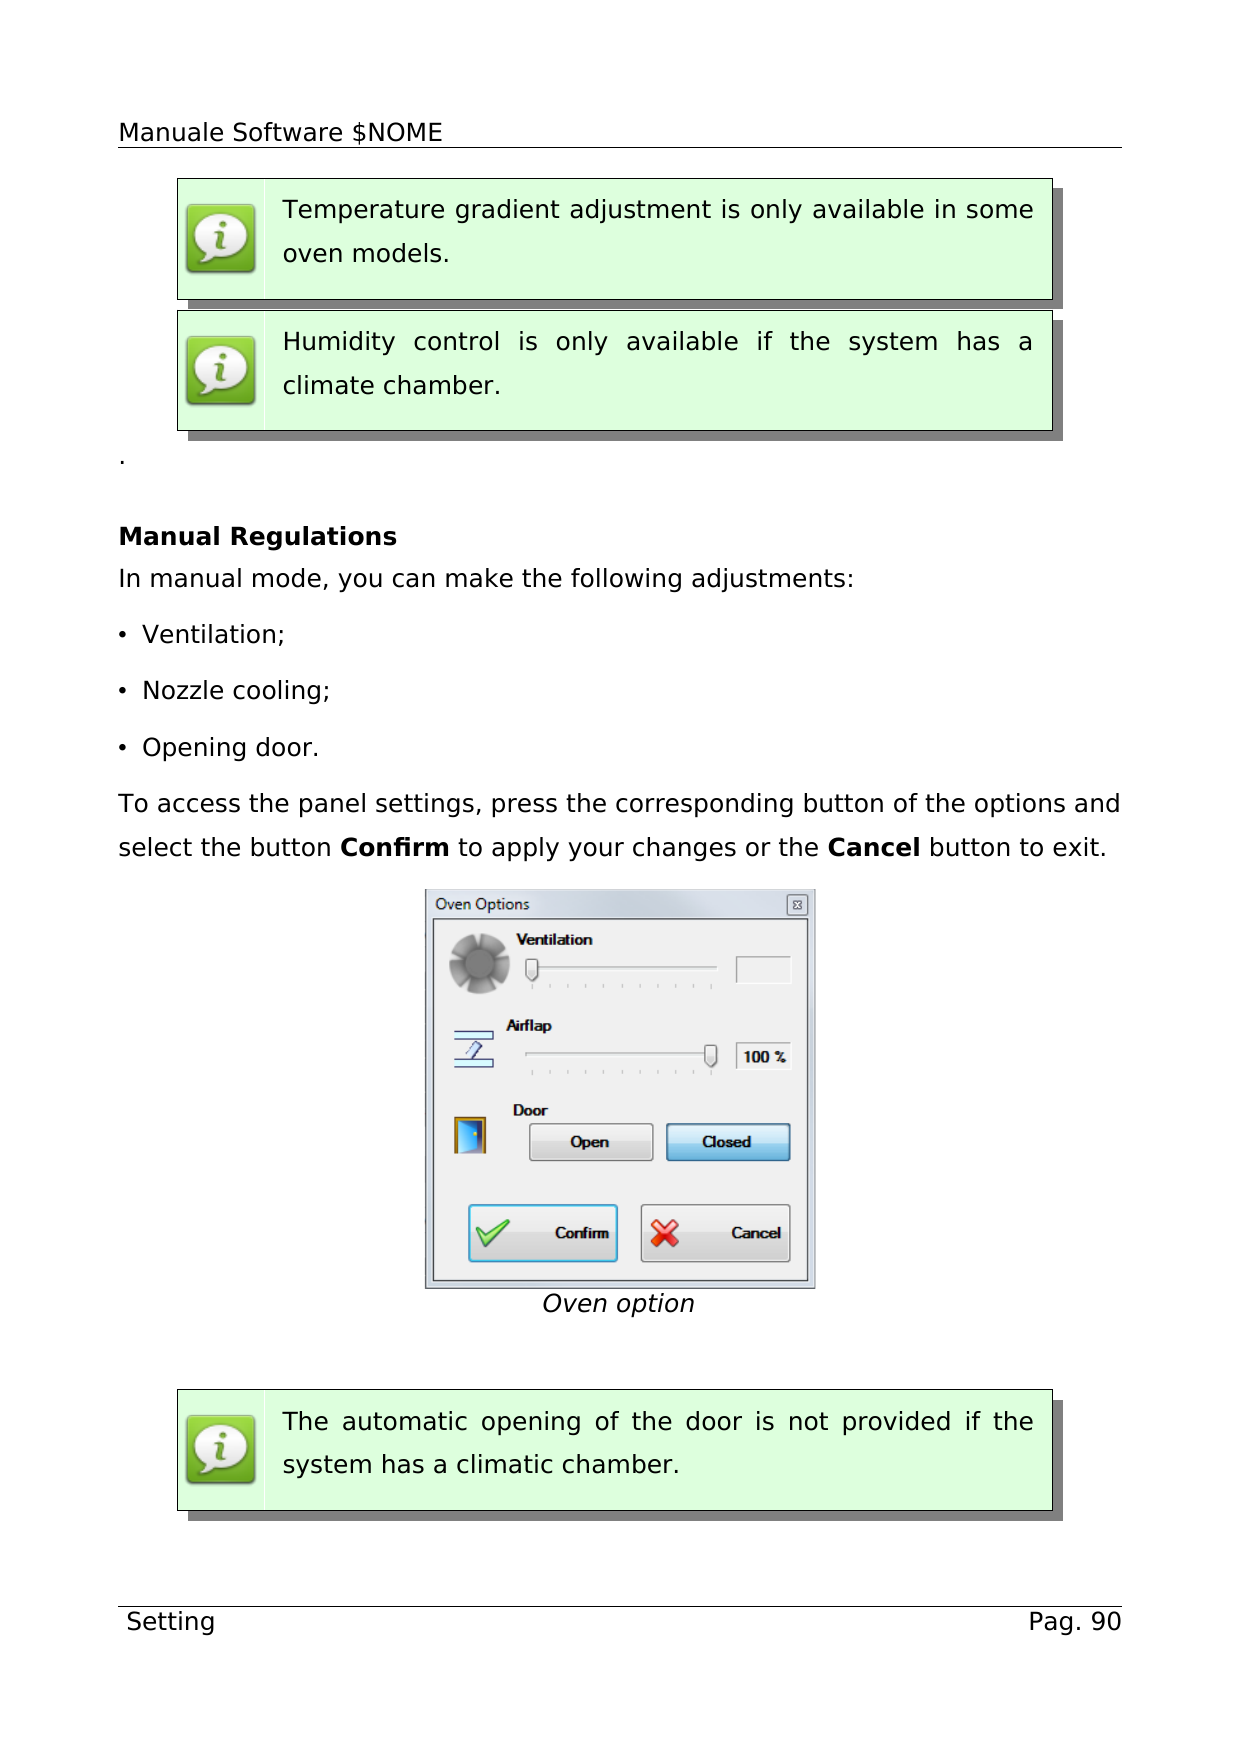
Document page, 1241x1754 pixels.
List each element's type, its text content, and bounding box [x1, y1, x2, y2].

text . [118, 441, 1122, 470]
picture [183, 200, 259, 276]
list Ventilation; [118, 620, 1122, 649]
picture [183, 1412, 259, 1487]
list Nozzle cooling; [118, 677, 1122, 706]
table_header [178, 1390, 264, 1510]
text In manual mode, you can make the following adjustments: [118, 564, 1122, 593]
table_header [178, 311, 264, 430]
text Oven option [425, 1289, 815, 1318]
table_header The automatic opening of the door is not provided if the system has a climatic chamber. [265, 1390, 1052, 1510]
picture [183, 332, 259, 408]
table_header [178, 179, 264, 299]
subtitle Manual Regulations [118, 522, 1122, 552]
table_header Temperature gradient adjustment is only available in some oven models. [265, 179, 1052, 299]
list Opening door. [118, 733, 1122, 762]
table_header Humidity control is only available if the system has a climate chamber. [265, 311, 1052, 430]
text To access the panel settings, press the corresponding button of the options and select the button Confirm to apply your changes or the Cancel button to exit. [118, 789, 1122, 862]
picture [424, 889, 816, 1289]
